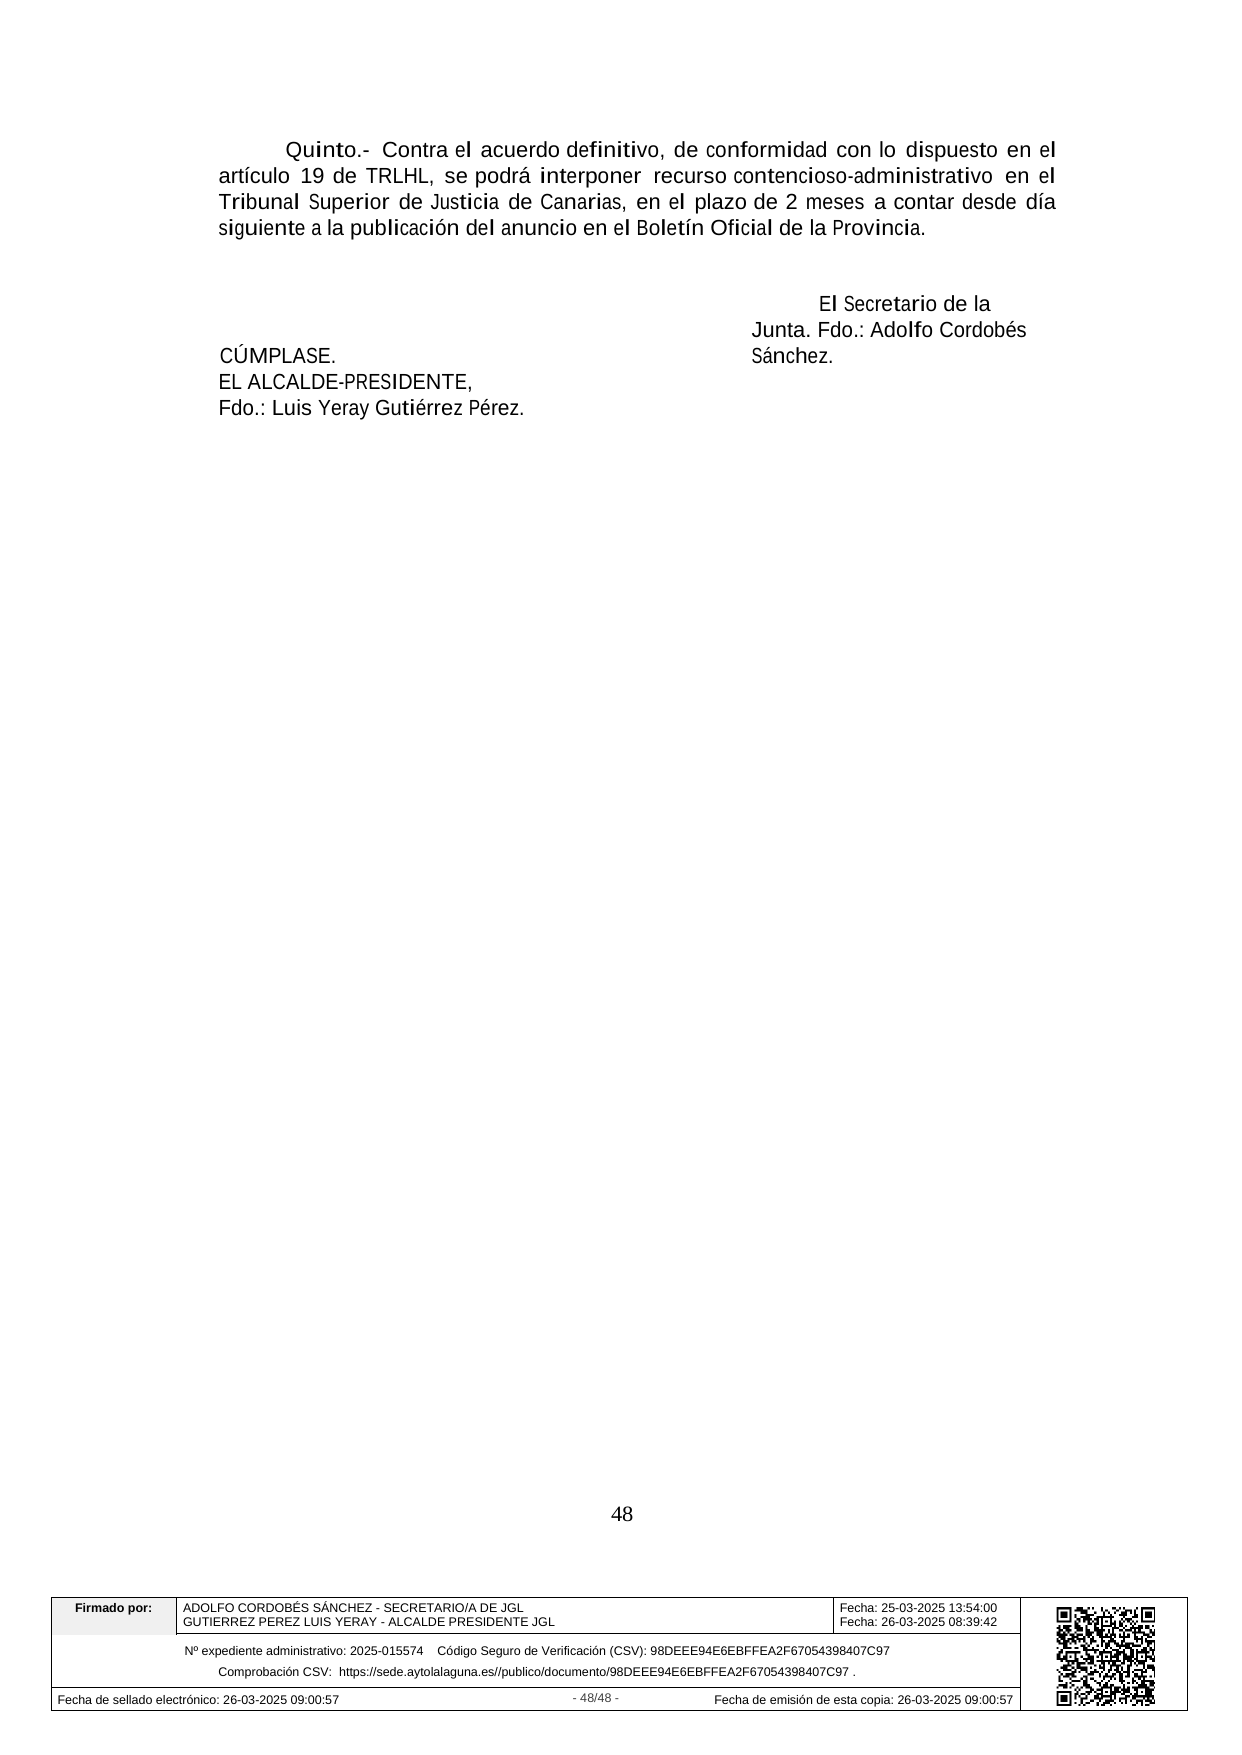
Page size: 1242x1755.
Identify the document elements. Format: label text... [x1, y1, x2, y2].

table_header ADOLFO CORDOBÉS SÁNCHEZ - SECRETARIO/A DE JGL GUTIERREZ PEREZ LUIS YERAY - ALCALDE PRESIDENTE JGL [177, 1598, 833, 1633]
table_cell Fecha de sellado electrónico: 26-03-2025 09:00:57 - 48/48 - Fecha de emisión de esta copia: 26-03-2025 09:00:57 [52, 1688, 1020, 1710]
text Quinto.- Contra el acuerdo definitivo, de conformidad con lo dispuesto en el artículo 19 de TRLHL, se podrá interponer recurso contencioso-administrativo en el Tribunal Superior de Justicia de Canarias, en el plazo de 2 meses a contar desde día siguiente a la publicación del anuncio en el Boletín Oficial de la Provincia. [218, 137, 1056, 241]
text El Secretario de la Junta. Fdo.: Adolfo Cordobés Sánchez. [751, 291, 1056, 368]
table_header [1021, 1598, 1187, 1710]
text CÚMPLASE. [214, 343, 341, 368]
text EL ALCALDE-PRESIDENTE, [218, 369, 526, 394]
table_header Fecha: 25-03-2025 13:54:00 Fecha: 26-03-2025 08:39:42 [834, 1598, 1020, 1633]
table_cell Nº expediente administrativo: 2025-015574 Código Seguro de Verificación (CSV): 98DEEE94E6EBFFEA2F67054398407C97 Comprobación CSV: https://sede.aytolalaguna.es//publico/documento/98DEEE94E6EBFFEA2F67054398407C97 . [52, 1634, 1020, 1687]
table_header Firmado por: [52, 1598, 176, 1633]
text Fdo.: Luis Yeray Gutiérrez Pérez. [218, 395, 531, 421]
text 48 [605, 1501, 639, 1527]
